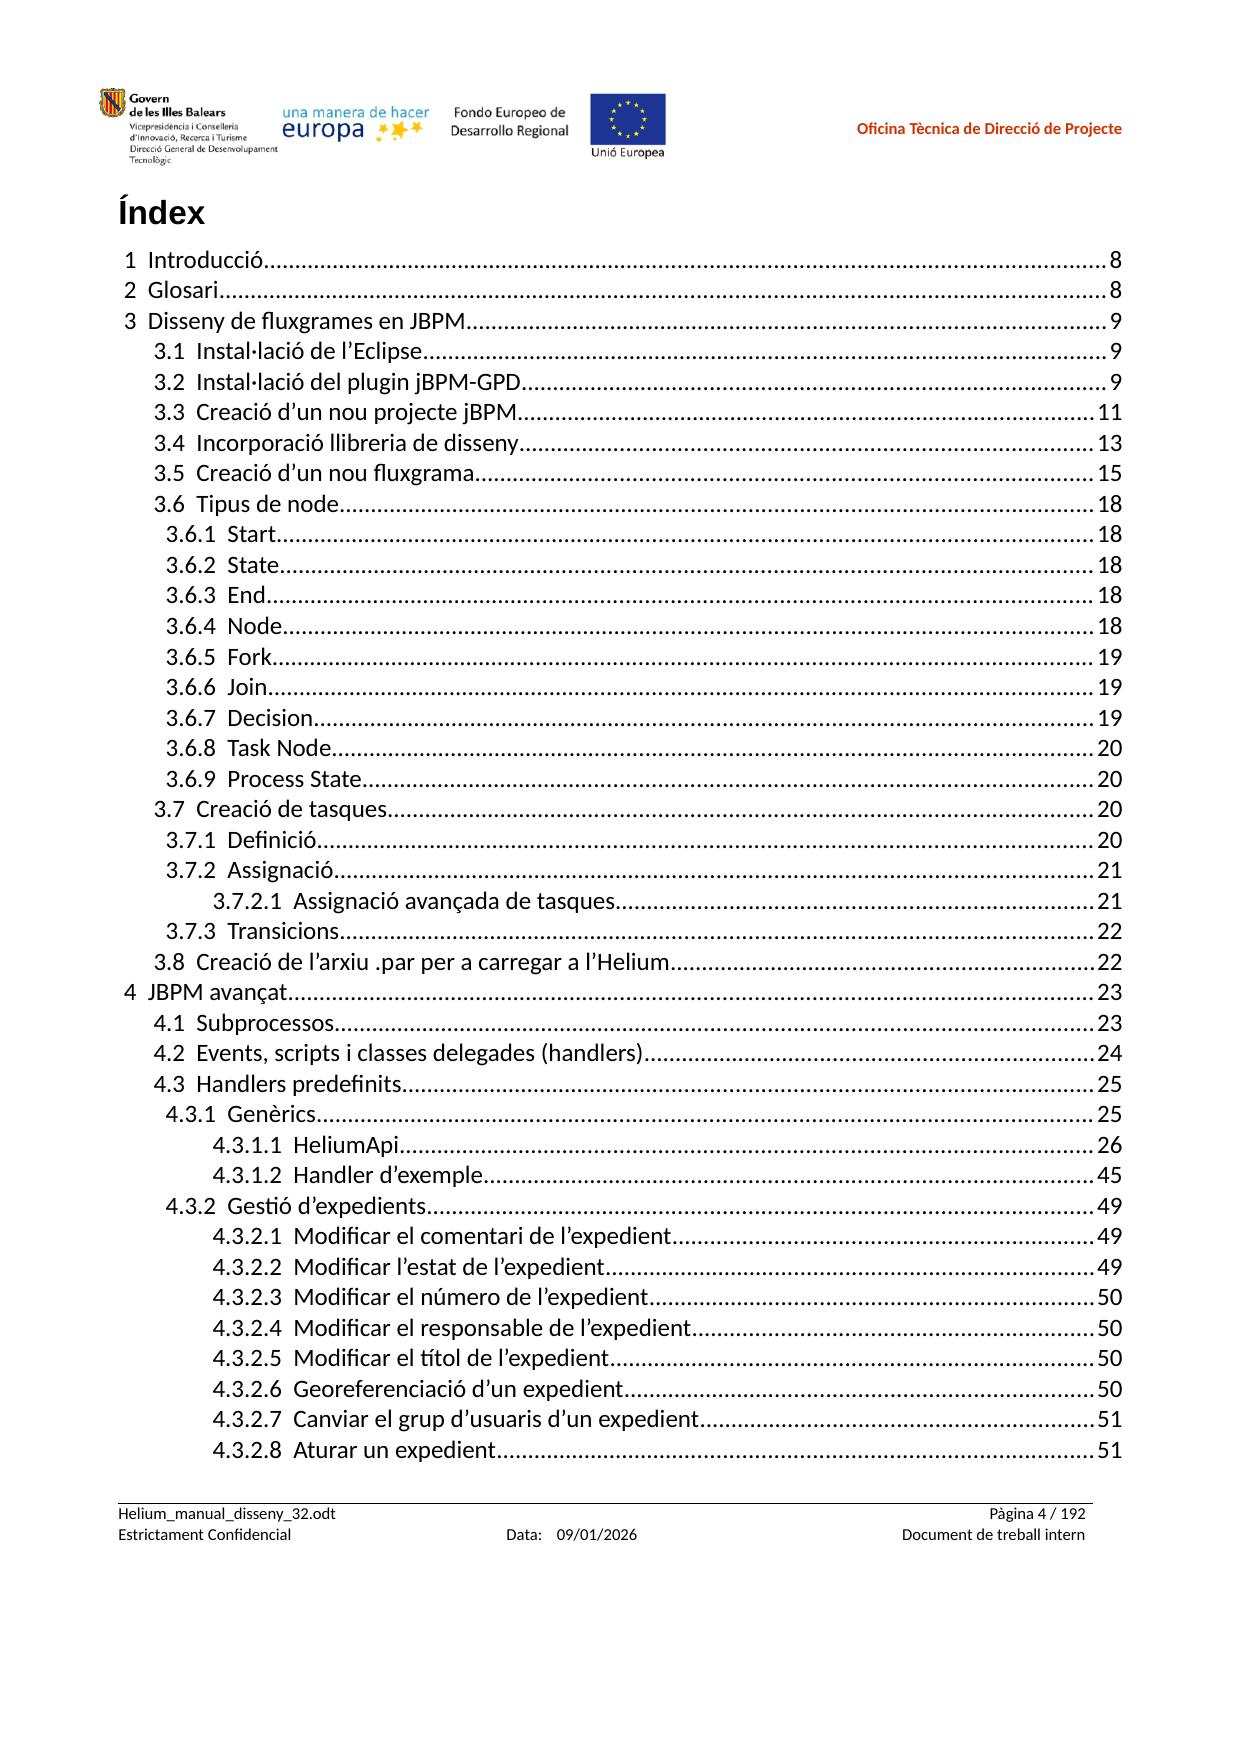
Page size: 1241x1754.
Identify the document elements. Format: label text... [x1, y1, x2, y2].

text 4.3.2.4 Modificar el responsable de l’expedient 50 [207, 1312, 1122, 1343]
text 3.6 Tipus de node 18 [148, 488, 1122, 518]
text 3.6.4 Node 18 [160, 610, 1122, 641]
picture [99, 87, 668, 166]
text 3.6.7 Decision 19 [160, 702, 1122, 732]
text 4.2 Events, scripts i classes delegades (handlers) 24 [148, 1037, 1122, 1068]
text 4.3.2.7 Canviar el grup d’usuaris d’un expedient 51 [207, 1404, 1122, 1434]
text 3.1 Instal·lació de l’Eclipse 9 [148, 335, 1122, 366]
text 4.3.2.3 Modificar el número de l’expedient 50 [207, 1282, 1122, 1312]
text 4.3.1.1 HeliumApi 26 [207, 1129, 1122, 1159]
text 3.8 Creació de l’arxiu .par per a carregar a l’Helium 22 [148, 946, 1122, 976]
text 4.3.2.6 Georeferenciació d’un expedient 50 [207, 1373, 1122, 1404]
text 3.7.2.1 Assignació avançada de tasques 21 [207, 885, 1122, 915]
text 3.6.2 State 18 [160, 549, 1122, 579]
subtitle Índex [118, 193, 1122, 231]
text 3.6.6 Join 19 [160, 671, 1122, 702]
text 3.7.3 Transicions 22 [160, 915, 1122, 946]
text 4.3.2 Gestió d’expedients 49 [160, 1190, 1122, 1221]
text 3.5 Creació d’un nou fluxgrama 15 [148, 457, 1122, 488]
text 4.3.1.2 Handler d’exemple 45 [207, 1159, 1122, 1190]
text 4 JBPM avançat 23 [118, 976, 1122, 1007]
text 4.3.2.8 Aturar un expedient 51 [207, 1434, 1122, 1465]
text 3.6.5 Fork 19 [160, 641, 1122, 671]
text 3.6.1 Start 18 [160, 518, 1122, 549]
text 4.3.2.5 Modificar el títol de l’expedient 50 [207, 1343, 1122, 1373]
text 3.7.1 Definició 20 [160, 824, 1122, 854]
text 3.3 Creació d’un nou projecte jBPM 11 [148, 396, 1122, 427]
text 2 Glosari 8 [118, 274, 1122, 305]
text 3 Disseny de fluxgrames en JBPM 9 [118, 305, 1122, 335]
text 4.3.2.2 Modificar l’estat de l’expedient 49 [207, 1251, 1122, 1282]
text 4.3 Handlers predefinits 25 [148, 1068, 1122, 1098]
text 4.3.1 Genèrics 25 [160, 1098, 1122, 1129]
text 1 Introducció 8 [118, 244, 1122, 274]
text 3.6.3 End 18 [160, 579, 1122, 610]
text 3.6.8 Task Node 20 [160, 732, 1122, 763]
text 4.1 Subprocessos 23 [148, 1007, 1122, 1037]
text 3.7 Creació de tasques 20 [148, 793, 1122, 824]
text 3.7.2 Assignació 21 [160, 854, 1122, 885]
text 4.3.2.1 Modificar el comentari de l’expedient 49 [207, 1221, 1122, 1251]
text 3.4 Incorporació llibreria de disseny 13 [148, 427, 1122, 457]
text 3.2 Instal·lació del plugin jBPM-GPD 9 [148, 366, 1122, 396]
text 3.6.9 Process State 20 [160, 763, 1122, 793]
